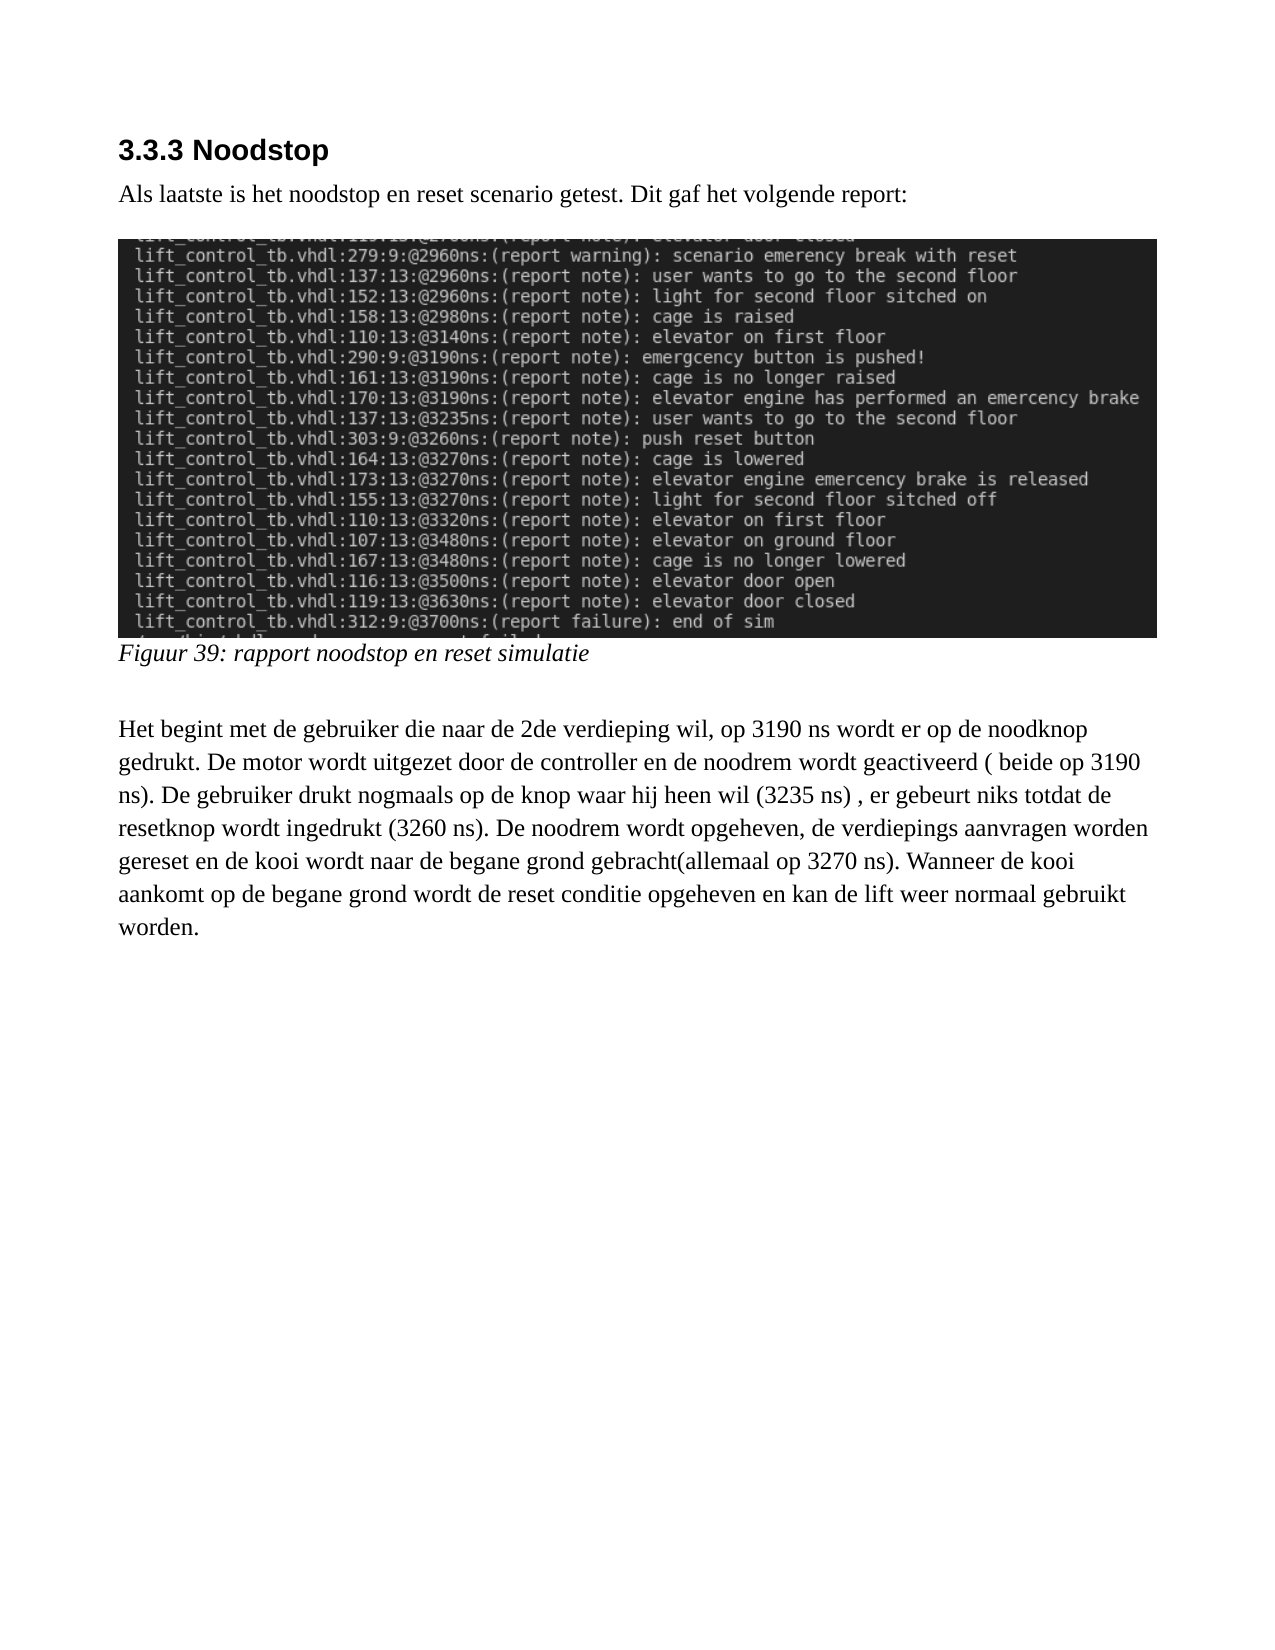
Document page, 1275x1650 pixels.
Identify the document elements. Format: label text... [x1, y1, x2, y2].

text Als laatste is het noodstop en reset scenario getest. Dit gaf het volgende report: [118, 179, 1157, 239]
text Het begint met de gebruiker die naar de 2de verdieping wil, op 3190 ns wordt er op de noodknop gedrukt. De motor wordt uitgezet door de controller en de noodrem wordt geactiveerd ( beide op 3190 ns). De gebruiker drukt nogmaals op de knop waar hij heen wil (3235 ns) , er gebeurt niks totdat de resetknop wordt ingedrukt (3260 ns). De noodrem wordt opgeheven, de verdiepings aanvragen worden gereset en de kooi wordt naar de begane grond gebracht(allemaal op 3270 ns). Wanneer de kooi aankomt op de begane grond wordt de reset conditie opgeheven en kan de lift weer normaal gebruikt worden. [118, 714, 1157, 941]
picture [118, 239, 1157, 638]
text [118, 667, 1157, 696]
subtitle Noodstop [118, 133, 1157, 166]
text Figuur 39: rapport noodstop en reset simulatie [118, 638, 1157, 667]
